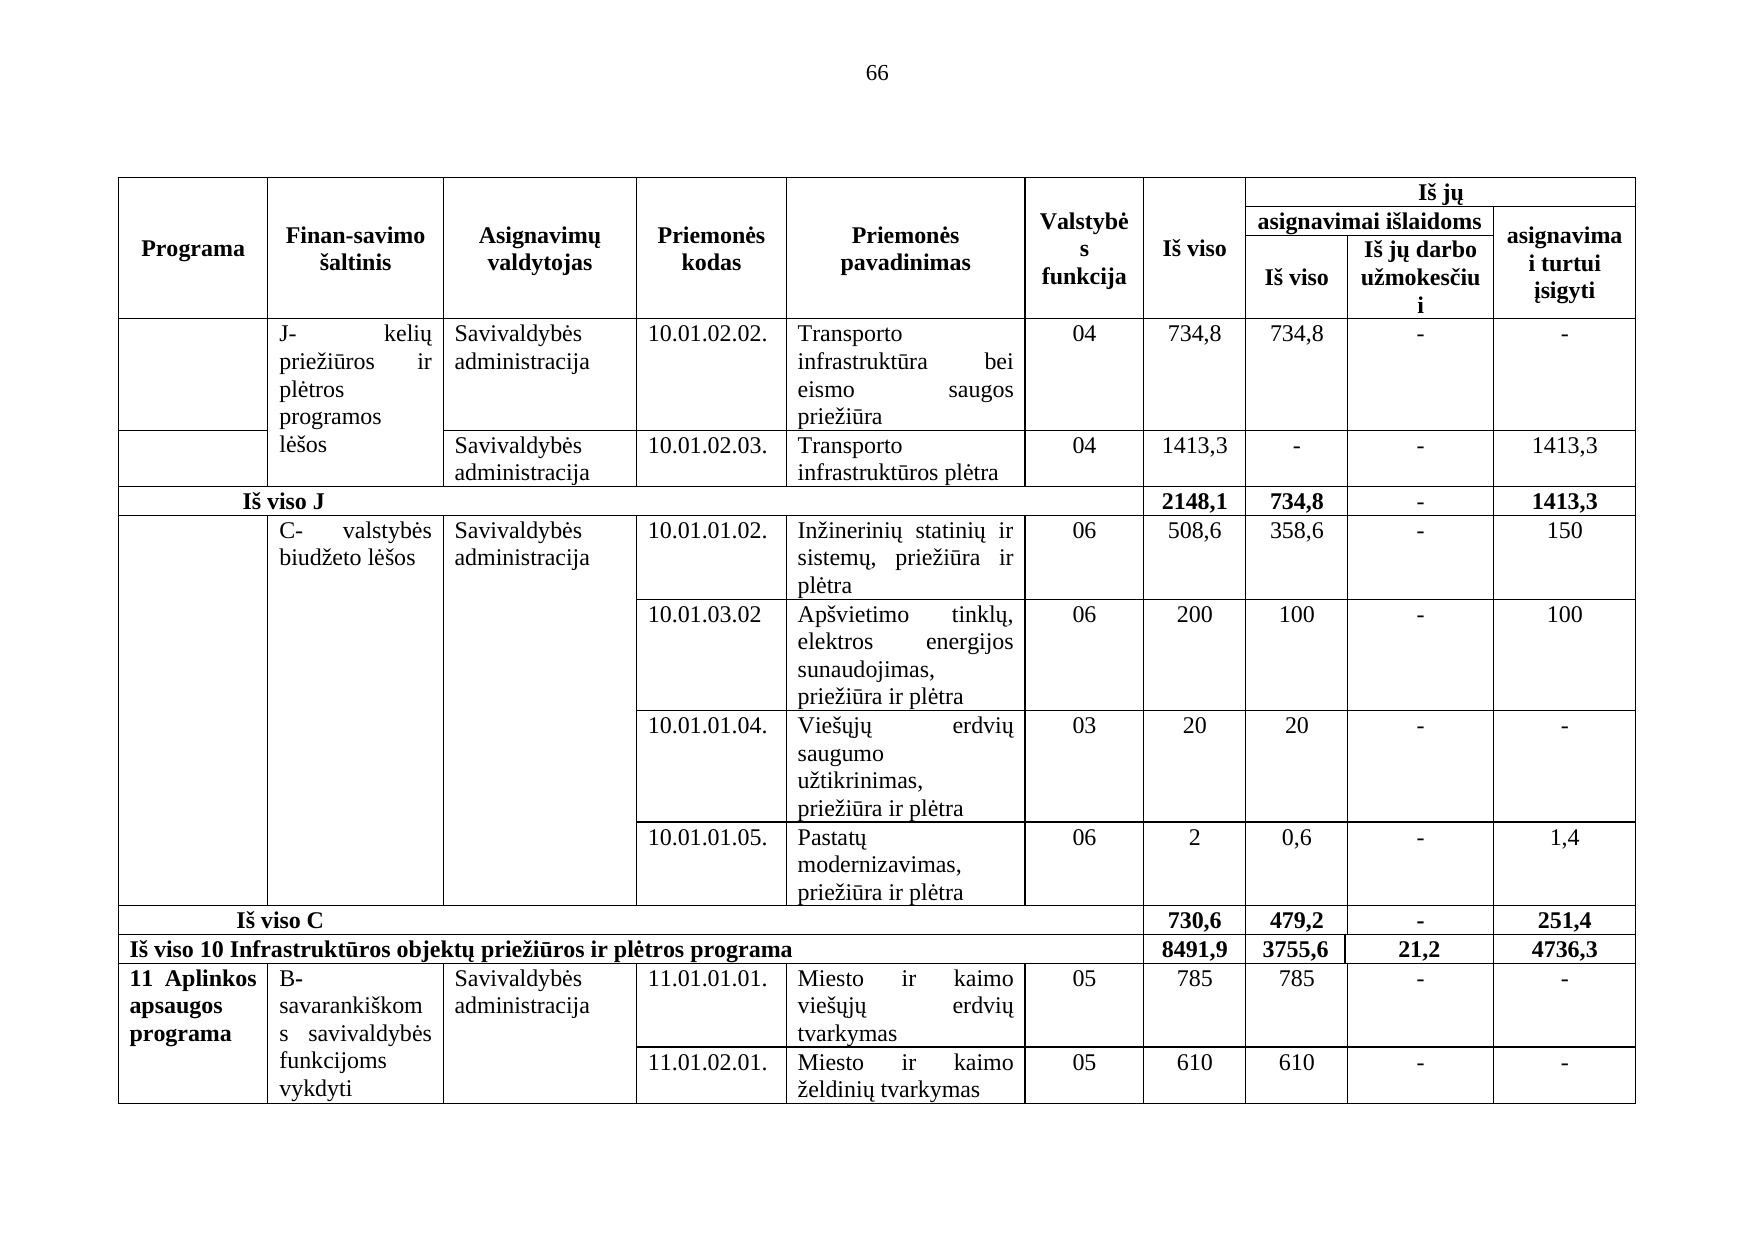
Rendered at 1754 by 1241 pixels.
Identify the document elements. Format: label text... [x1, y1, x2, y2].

table_cell - [1494, 964, 1635, 1046]
table_cell 10.01.01.04. [637, 711, 786, 821]
table_cell - [1348, 319, 1493, 430]
table_cell 100 [1494, 600, 1635, 710]
table_cell 251,4 [1494, 906, 1635, 934]
table_header Valstybės funkcija [1026, 178, 1143, 318]
table_cell 8491,9 [1144, 935, 1245, 963]
table_cell 358,6 [1246, 516, 1347, 598]
table_cell 10.01.01.05. [637, 823, 786, 905]
table_cell Iš viso 10 Infrastruktūros objektų priežiūros ir plėtros programa [119, 935, 1143, 963]
table_cell - [1348, 431, 1493, 486]
table_cell 1413,3 [1494, 431, 1635, 486]
table_cell 1413,3 [1144, 431, 1245, 486]
table_cell [119, 516, 267, 905]
table_cell Savivaldybės administracija [444, 431, 636, 486]
table_cell J- kelių priežiūros ir plėtros programos lėšos [268, 319, 443, 486]
table_cell 11 Aplinkos apsaugos programa [119, 964, 267, 1103]
table_cell Pastatų modernizavimas, priežiūra ir plėtra [787, 823, 1024, 905]
table_cell [119, 431, 267, 486]
table_cell 610 [1246, 1048, 1347, 1103]
table_cell 20 [1144, 711, 1245, 821]
table_cell 200 [1144, 600, 1245, 710]
table_cell - [1494, 1048, 1635, 1103]
table_cell - [1494, 711, 1635, 821]
table_header Programa [119, 178, 267, 318]
table_header Priemonės pavadinimas [787, 178, 1024, 318]
table_cell - [1348, 711, 1493, 821]
table_cell 0,6 [1246, 823, 1347, 905]
table_cell Savivaldybės administracija [444, 964, 636, 1103]
table_cell B-savarankiškoms savivaldybės funkcijoms vykdyti [268, 964, 443, 1103]
table_cell Iš viso [1246, 236, 1347, 318]
table_cell 11.01.01.01. [637, 964, 786, 1046]
table_cell - [1348, 964, 1493, 1046]
table_cell 10.01.03.02 [637, 600, 786, 710]
table_cell Savivaldybės administracija [444, 516, 636, 905]
table_cell 4736,3 [1494, 935, 1635, 963]
table_cell 10.01.02.03. [637, 431, 786, 486]
table_cell - [1348, 823, 1493, 905]
table_cell [119, 319, 267, 430]
table_header Iš jų [1246, 178, 1635, 206]
table_cell Inžinerinių statinių ir sistemų, priežiūra ir plėtra [787, 516, 1024, 598]
table_cell - [1348, 1048, 1493, 1103]
table_cell Savivaldybės administracija [444, 319, 636, 430]
table_cell - [1348, 516, 1493, 598]
table_cell Transporto infrastruktūros plėtra [787, 431, 1024, 486]
table_cell 03 [1026, 711, 1143, 821]
table_cell - [1348, 487, 1493, 515]
table_cell 734,8 [1144, 319, 1245, 430]
table_header Iš viso [1144, 178, 1245, 318]
table_cell 06 [1026, 823, 1143, 905]
table_cell 05 [1026, 1048, 1143, 1103]
table_cell C- valstybės biudžeto lėšos [268, 516, 443, 905]
table_cell 11.01.02.01. [637, 1048, 786, 1103]
table_cell 06 [1026, 516, 1143, 598]
table_cell 1413,3 [1494, 487, 1635, 515]
table_cell Iš viso J [119, 487, 1143, 515]
table_cell - [1246, 431, 1347, 486]
table_cell Miesto ir kaimo želdinių tvarkymas [787, 1048, 1024, 1103]
table_header Priemonės kodas [637, 178, 786, 318]
table_cell 20 [1246, 711, 1347, 821]
table_cell 10.01.02.02. [637, 319, 786, 430]
table_header Finan-savimo šaltinis [268, 178, 443, 318]
table_cell 04 [1026, 431, 1143, 486]
table_cell 734,8 [1246, 319, 1347, 430]
table_cell Iš viso C [119, 906, 1143, 934]
table_cell 3755,6 [1246, 935, 1344, 963]
table_cell 785 [1144, 964, 1245, 1046]
table_cell 150 [1494, 516, 1635, 598]
table_cell Apšvietimo tinklų, elektros energijos sunaudojimas, priežiūra ir plėtra [787, 600, 1024, 710]
table_cell 100 [1246, 600, 1347, 710]
table_cell 1,4 [1494, 823, 1635, 905]
table_cell asignavimai išlaidoms [1246, 207, 1493, 234]
table_cell - [1348, 600, 1493, 710]
table_cell Transporto infrastruktūra bei eismo saugos priežiūra [787, 319, 1024, 430]
table_cell 479,2 [1246, 906, 1347, 934]
table_cell - [1494, 319, 1635, 430]
table_cell 508,6 [1144, 516, 1245, 598]
table_cell 04 [1026, 319, 1143, 430]
table_cell 734,8 [1246, 487, 1347, 515]
table_cell Miesto ir kaimo viešųjų erdvių tvarkymas [787, 964, 1024, 1046]
table_cell 610 [1144, 1048, 1245, 1103]
table_cell Viešųjų erdvių saugumo užtikrinimas, priežiūra ir plėtra [787, 711, 1024, 821]
table_cell 2 [1144, 823, 1245, 905]
table_header Asignavimų valdytojas [444, 178, 636, 318]
table_cell 05 [1026, 964, 1143, 1046]
table_cell 21,2 [1346, 935, 1493, 963]
table_cell - [1348, 906, 1493, 934]
table_cell asignavimai turtui įsigyti [1494, 207, 1635, 318]
table_cell 06 [1026, 600, 1143, 710]
table_cell 10.01.01.02. [637, 516, 786, 598]
table_cell 730,6 [1144, 906, 1245, 934]
table_cell 785 [1246, 964, 1347, 1046]
table_cell Iš jų darbo užmokesčiui [1348, 236, 1493, 318]
table_cell 2148,1 [1144, 487, 1245, 515]
